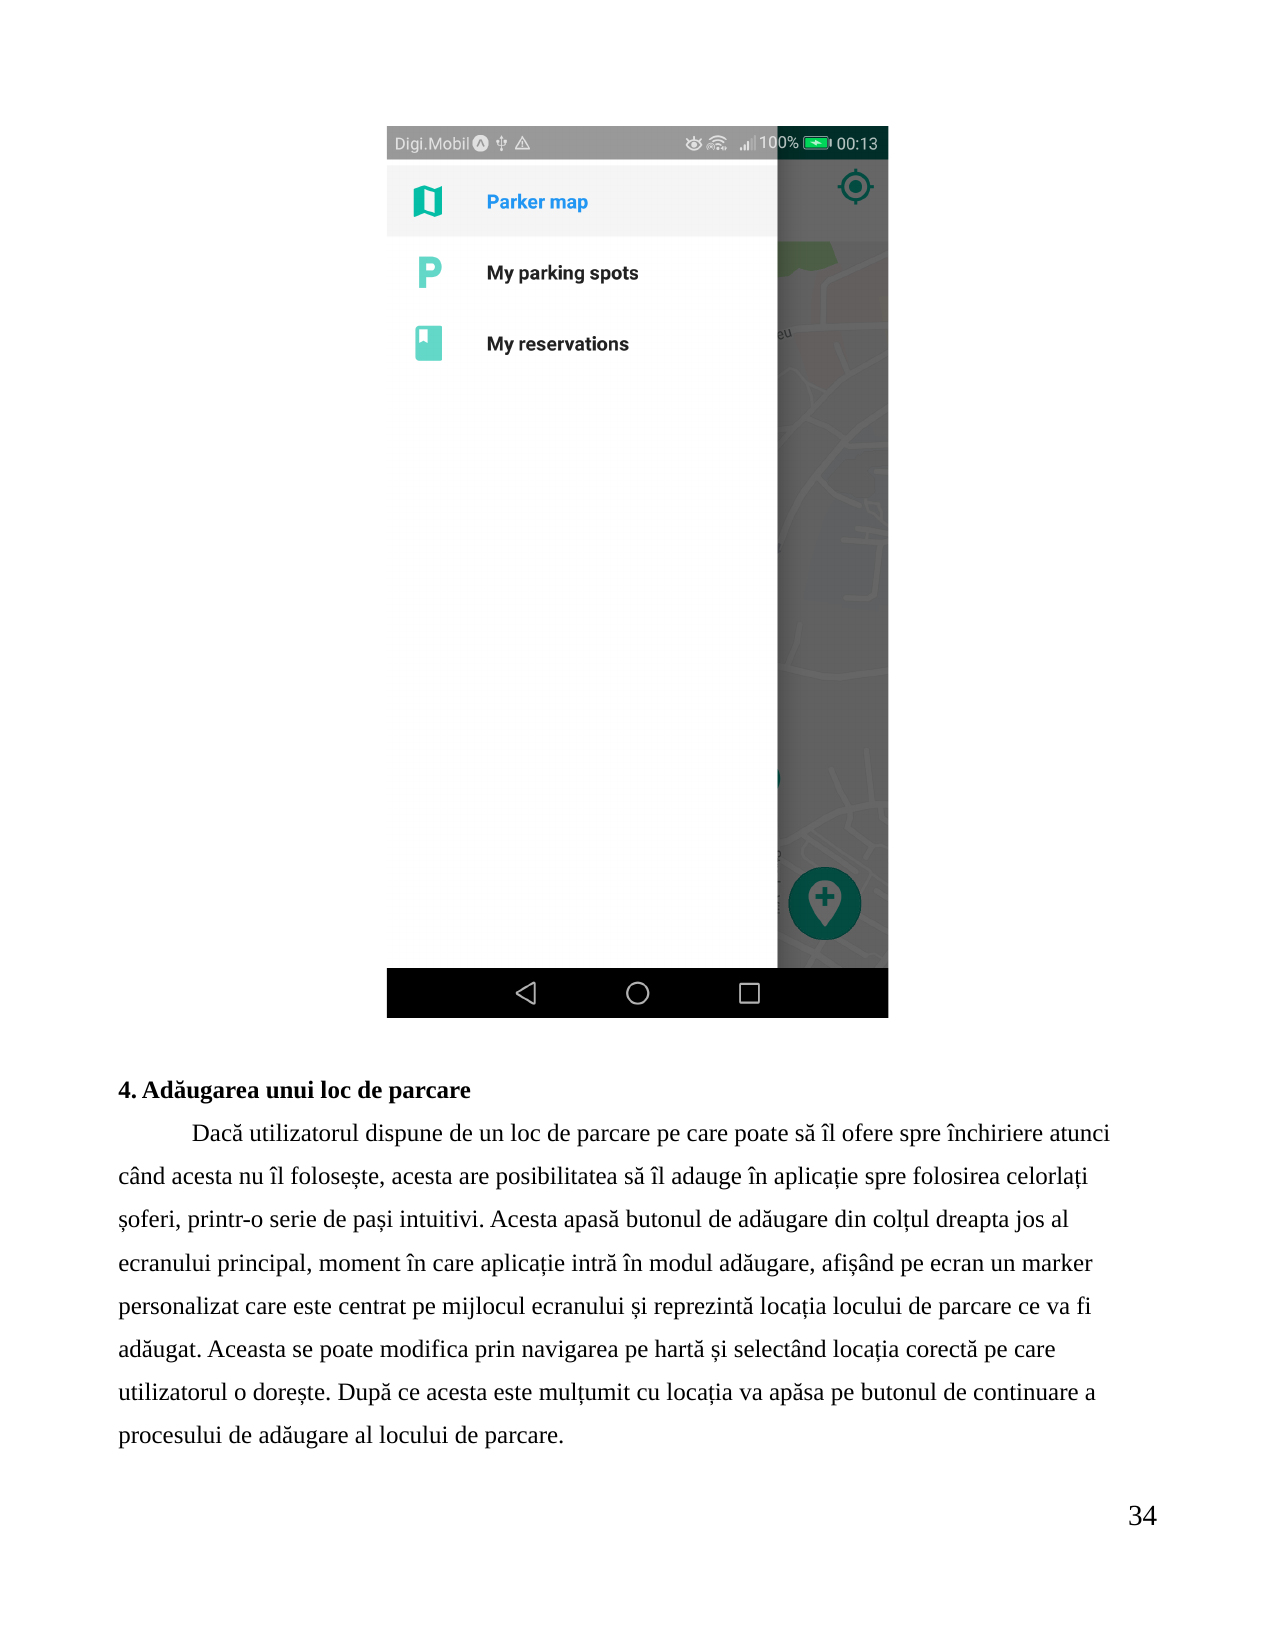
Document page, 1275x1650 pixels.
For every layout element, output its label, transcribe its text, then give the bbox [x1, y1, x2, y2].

text 4. Adăugarea unui loc de parcare [118, 1075, 1157, 1104]
text Dacă utilizatorul dispune de un loc de parcare pe care poate să îl ofere spre închiriere atunci când acesta nu îl folosește, acesta are posibilitatea să îl adauge în aplicație spre folosirea celorlați șoferi, printr-o serie de pași intuitivi. Acesta apasă butonul de adăugare din colțul dreapta jos al ecranului principal, moment în care aplicație intră în modul adăugare, afișând pe ecran un marker personalizat care este centrat pe mijlocul ecranului și reprezintă locația locului de parcare ce va fi adăugat. Aceasta se poate modifica prin navigarea pe hartă și selectând locația corectă pe care utilizatorul o dorește. După ce acesta este mulțumit cu locația va apăsa pe butonul de continuare a procesului de adăugare al locului de parcare. [118, 1118, 1157, 1449]
picture [386, 126, 889, 1018]
